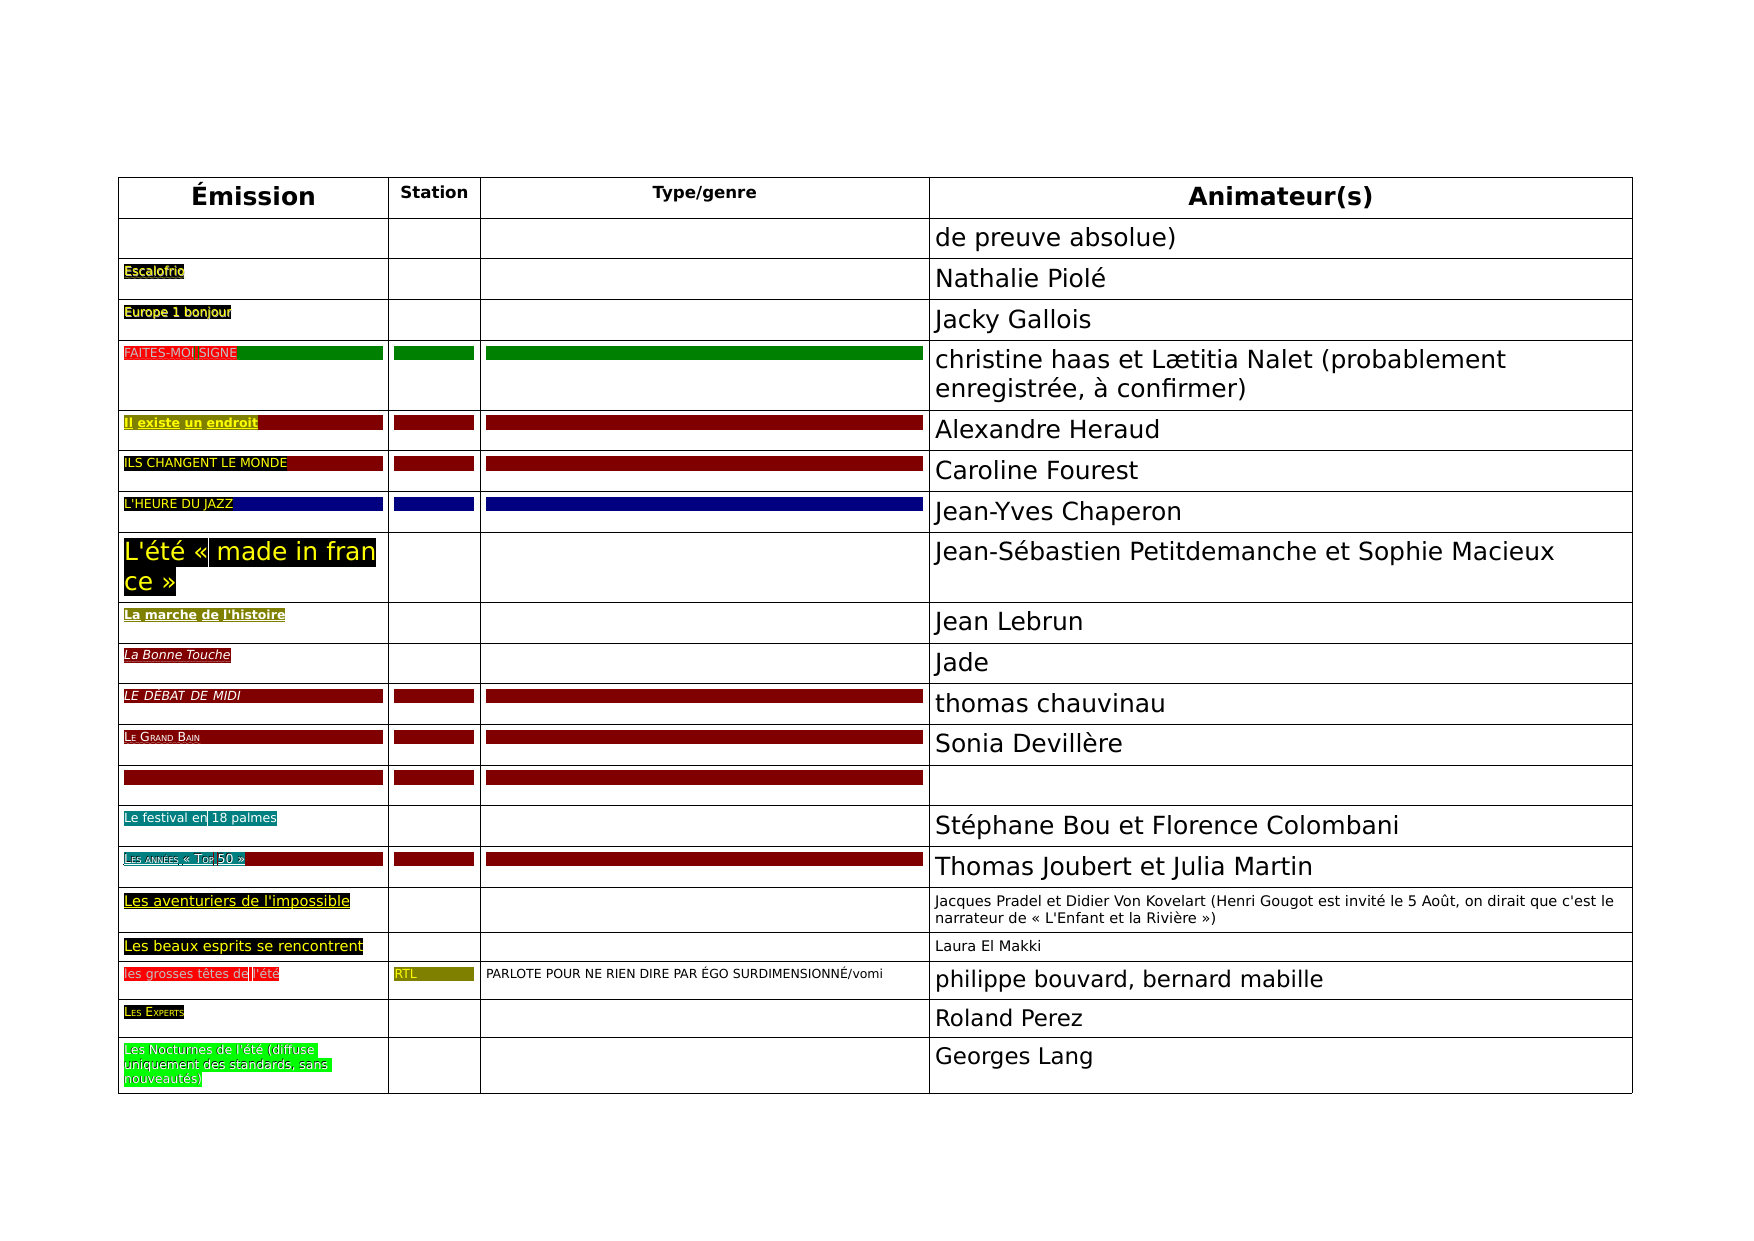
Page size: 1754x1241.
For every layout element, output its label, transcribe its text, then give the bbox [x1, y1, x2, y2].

table_cell [389, 300, 480, 340]
table_cell Les Grosses têtes de l'été [119, 962, 388, 999]
table_cell [389, 725, 480, 764]
table_cell [481, 411, 929, 450]
table_cell [481, 1038, 929, 1093]
table_cell [389, 411, 480, 450]
table_cell [389, 533, 480, 602]
table_cell [930, 766, 1632, 805]
table_cell [481, 451, 929, 491]
table_cell [481, 300, 929, 340]
table_cell [389, 259, 480, 299]
table_cell [389, 1000, 480, 1037]
table_header Animateur(s) [930, 178, 1632, 217]
table_cell Europe 1 bonjour [119, 300, 388, 340]
table_cell de preuve absolue) [930, 219, 1632, 258]
table_cell [389, 806, 480, 846]
table_cell [481, 492, 929, 532]
table_cell Roland Perez [930, 1000, 1632, 1037]
table_cell [389, 492, 480, 532]
table_cell philippe bouvard, bernard mabille [930, 962, 1632, 999]
table_cell [481, 766, 929, 805]
table_cell L'été « made in france » [119, 533, 388, 602]
table_cell Stéphane Bou et Florence Colombani [930, 806, 1632, 846]
table_cell [481, 1000, 929, 1037]
table_cell [481, 219, 929, 258]
table_cell Georges Lang [930, 1038, 1632, 1093]
table_cell Jean Lebrun [930, 603, 1632, 642]
table_cell La marche de l'histoire [119, 603, 388, 642]
table_cell [389, 603, 480, 642]
table_cell Il existe un endroit [119, 411, 388, 450]
table_cell Parlote pour ne rien dire par égo surdimensionné/vomi [481, 962, 929, 999]
table_cell L'Heure du Jazz [119, 492, 388, 532]
table_header Station [389, 178, 480, 217]
table_cell [481, 533, 929, 602]
table_cell [389, 451, 480, 491]
table_cell Jean-Yves Chaperon [930, 492, 1632, 532]
table_cell Laura El Makki [930, 933, 1632, 961]
table_cell [389, 684, 480, 724]
table_cell [119, 766, 388, 805]
table_cell Sonia Devillère [930, 725, 1632, 764]
table_cell [389, 847, 480, 887]
table_cell La Bonne Touche [119, 644, 388, 683]
table_cell Escalofrio [119, 259, 388, 299]
table_cell Les Nocturnes de l'été (diffuse uniquement des standards, sans nouveautés) [119, 1038, 388, 1093]
table_cell Le Grand Bain [119, 725, 388, 764]
table_cell thomas chauvinau [930, 684, 1632, 724]
table_cell Le festival en 18 palmes [119, 806, 388, 846]
table_cell Thomas Joubert et Julia Martin [930, 847, 1632, 887]
table_cell [481, 684, 929, 724]
table_cell Les années « Top 50 » [119, 847, 388, 887]
table_cell [481, 806, 929, 846]
table_cell [119, 219, 388, 258]
table_cell [389, 888, 480, 932]
table_cell Jean-Sébastien Petitdemanche et Sophie Macieux [930, 533, 1632, 602]
table_cell [389, 219, 480, 258]
table_cell Les aventuriers de l'impossible [119, 888, 388, 932]
table_cell Jacky Gallois [930, 300, 1632, 340]
table_cell RTL [389, 962, 480, 999]
table_cell [389, 766, 480, 805]
table_cell Ils changent le monde [119, 451, 388, 491]
table_cell [481, 341, 929, 409]
table_cell [389, 644, 480, 683]
table_cell [481, 603, 929, 642]
table_cell [389, 933, 480, 961]
table_cell Le débat de midi [119, 684, 388, 724]
table_cell Caroline Fourest [930, 451, 1632, 491]
table_header Type/genre [481, 178, 929, 217]
table_cell Nathalie Piolé [930, 259, 1632, 299]
table_cell Alexandre Heraud [930, 411, 1632, 450]
table_cell [481, 847, 929, 887]
table_cell christine haas et Lætitia Nalet (probablement enregistrée, à confirmer) [930, 341, 1632, 409]
table_cell [389, 341, 480, 409]
table_cell Jacques Pradel et Didier Von Kovelart (Henri Gougot est invité le 5 Août, on dirait que c'est le narrateur de « L'Enfant et la Rivière ») [930, 888, 1632, 932]
table_cell Faites-moi signe [119, 341, 388, 409]
table_cell [389, 1038, 480, 1093]
table_cell Les beaux esprits se rencontrent [119, 933, 388, 961]
table_cell Les Experts [119, 1000, 388, 1037]
table_cell [481, 644, 929, 683]
table_cell [481, 888, 929, 932]
table_cell Jade [930, 644, 1632, 683]
table_cell [481, 259, 929, 299]
table_cell [481, 933, 929, 961]
table_header Émission [119, 178, 388, 217]
table_cell [481, 725, 929, 764]
